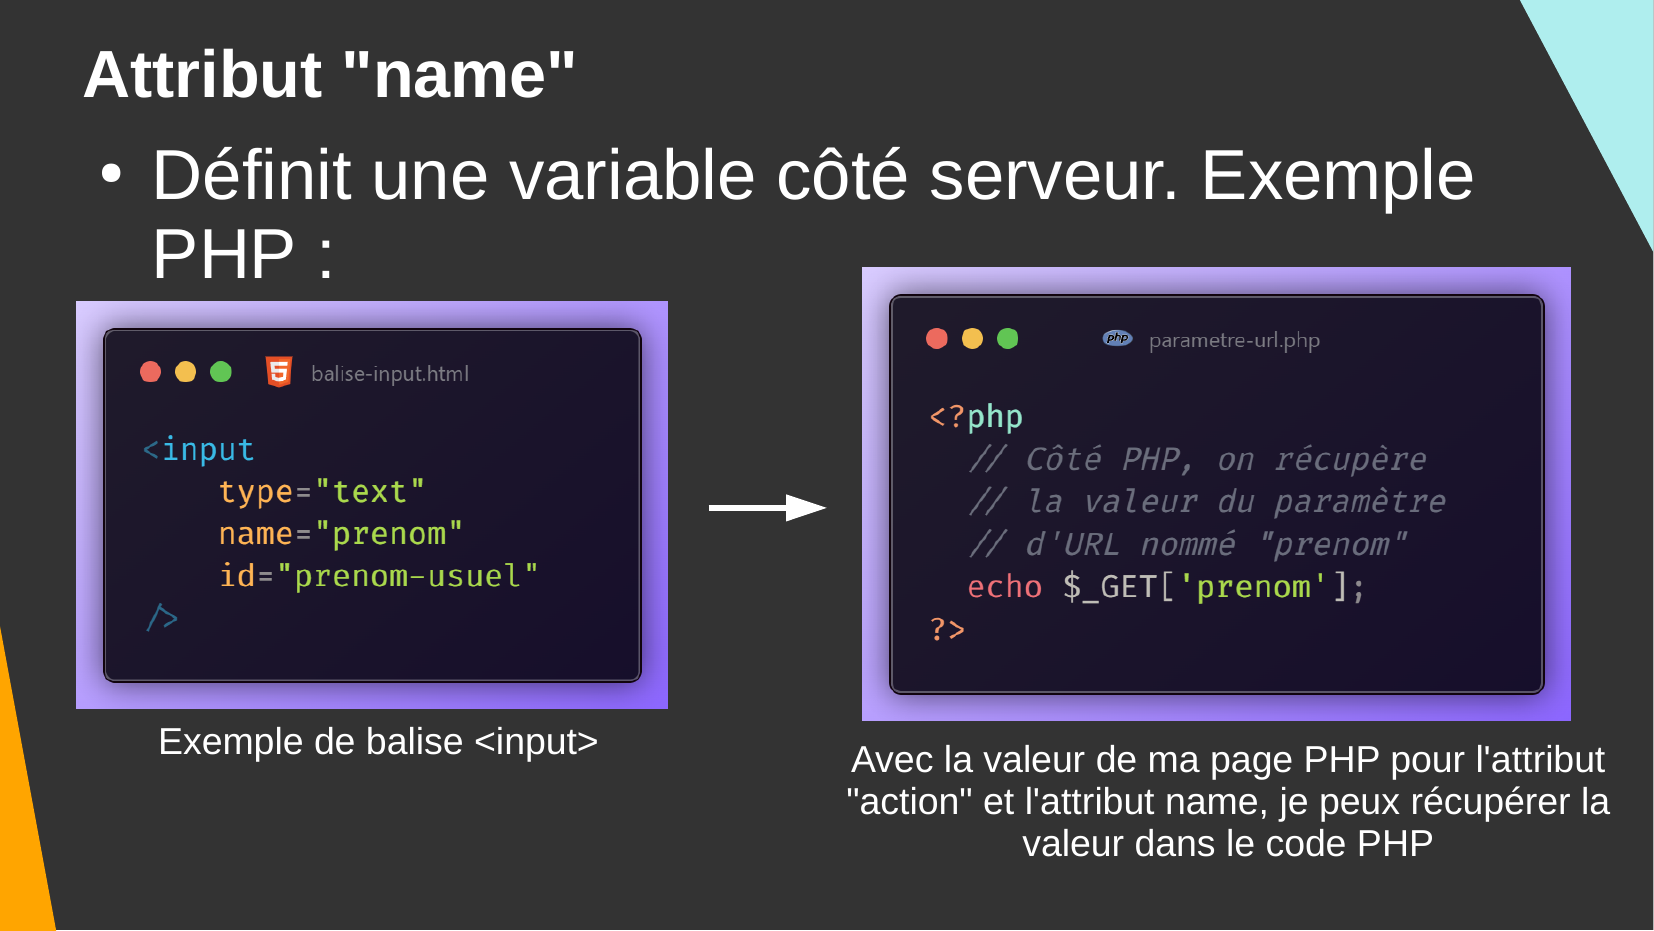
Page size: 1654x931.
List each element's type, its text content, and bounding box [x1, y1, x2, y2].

title Attribut "name" [82, 37, 1571, 114]
text_box [0, 626, 57, 931]
picture [76, 301, 668, 709]
text_box [1519, 0, 1654, 254]
title Exemple de balise <input> [129, 720, 638, 768]
picture [862, 267, 1571, 721]
list Définit une variable côté serveur. Exemple PHP : [80, 135, 1605, 308]
title Avec la valeur de ma page PHP pour l'attribut "action" et l'attribut name, je peux récupérer la valeur dans le code PHP [814, 738, 1642, 880]
